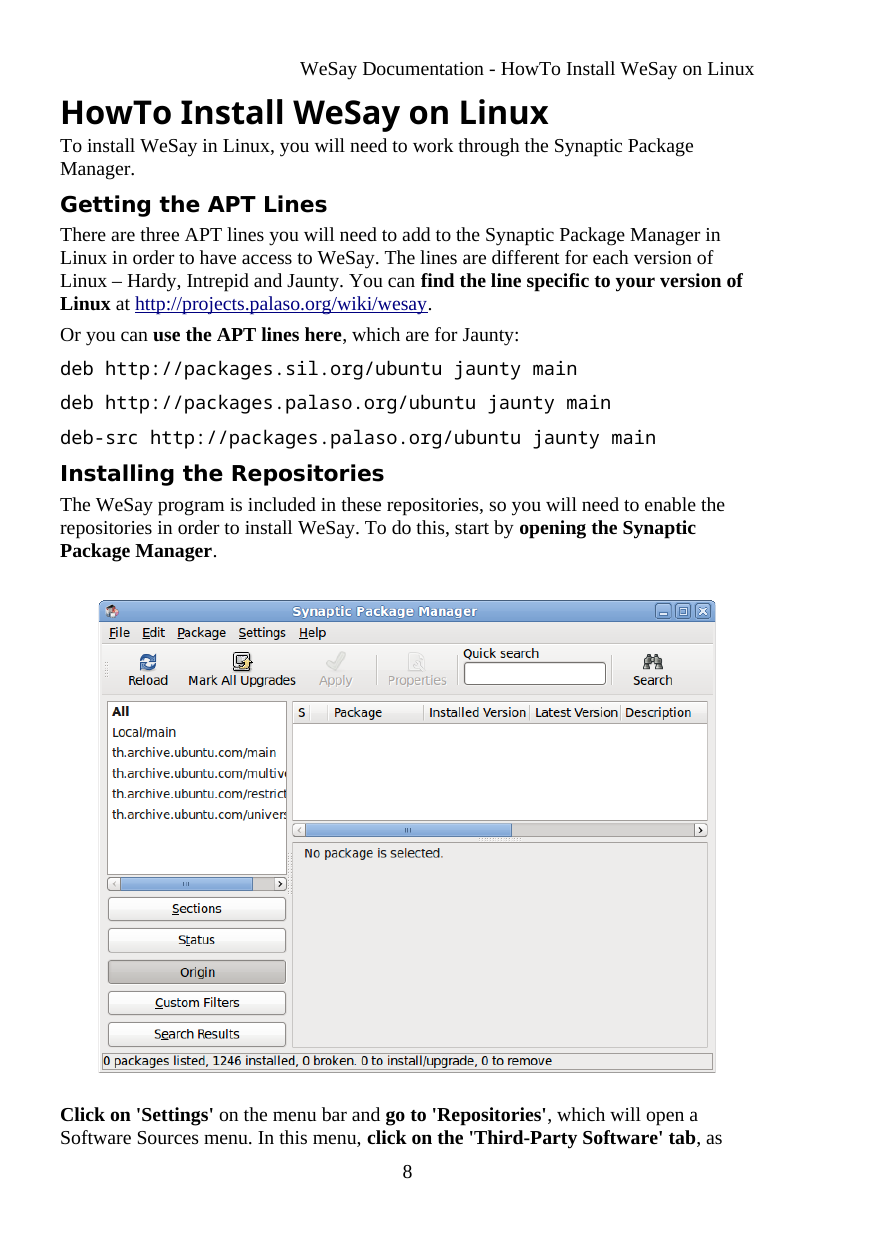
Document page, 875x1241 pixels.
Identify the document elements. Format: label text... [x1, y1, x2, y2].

text deb-src http://packages.palaso.org/ubuntu jaunty main [60, 424, 754, 450]
text To install WeSay in Linux, you will need to work through the Synaptic Package Manager. [60, 134, 754, 180]
text Or you can use the APT lines here, which are for Jaunty: [60, 323, 754, 346]
subtitle Installing the Repositories [60, 462, 754, 487]
text Click on 'Settings' on the menu bar and go to 'Repositories', which will open a Software Sources menu. In this menu, click on the 'Third-Party Software' tab, as [60, 570, 754, 1148]
subtitle HowTo Install WeSay on Linux [60, 90, 754, 134]
subtitle Getting the APT Lines [60, 192, 754, 217]
text deb http://packages.palaso.org/ubuntu jaunty main [60, 390, 754, 415]
text The WeSay program is included in these repositories, so you will need to enable the repositories in order to install WeSay. To do this, start by opening the Synaptic Package Manager. [60, 493, 754, 561]
text deb http://packages.sil.org/ubuntu jaunty main [60, 355, 754, 381]
text There are three APT lines you will need to add to the Synaptic Package Manager in Linux in order to have access to WeSay. The lines are different for each version of Linux – Hardy, Intrepid and Jaunty. You can find the line specific to your version of Linux at http://projects.palaso.org/wiki/wesay. [60, 223, 754, 314]
picture [98, 600, 716, 1073]
